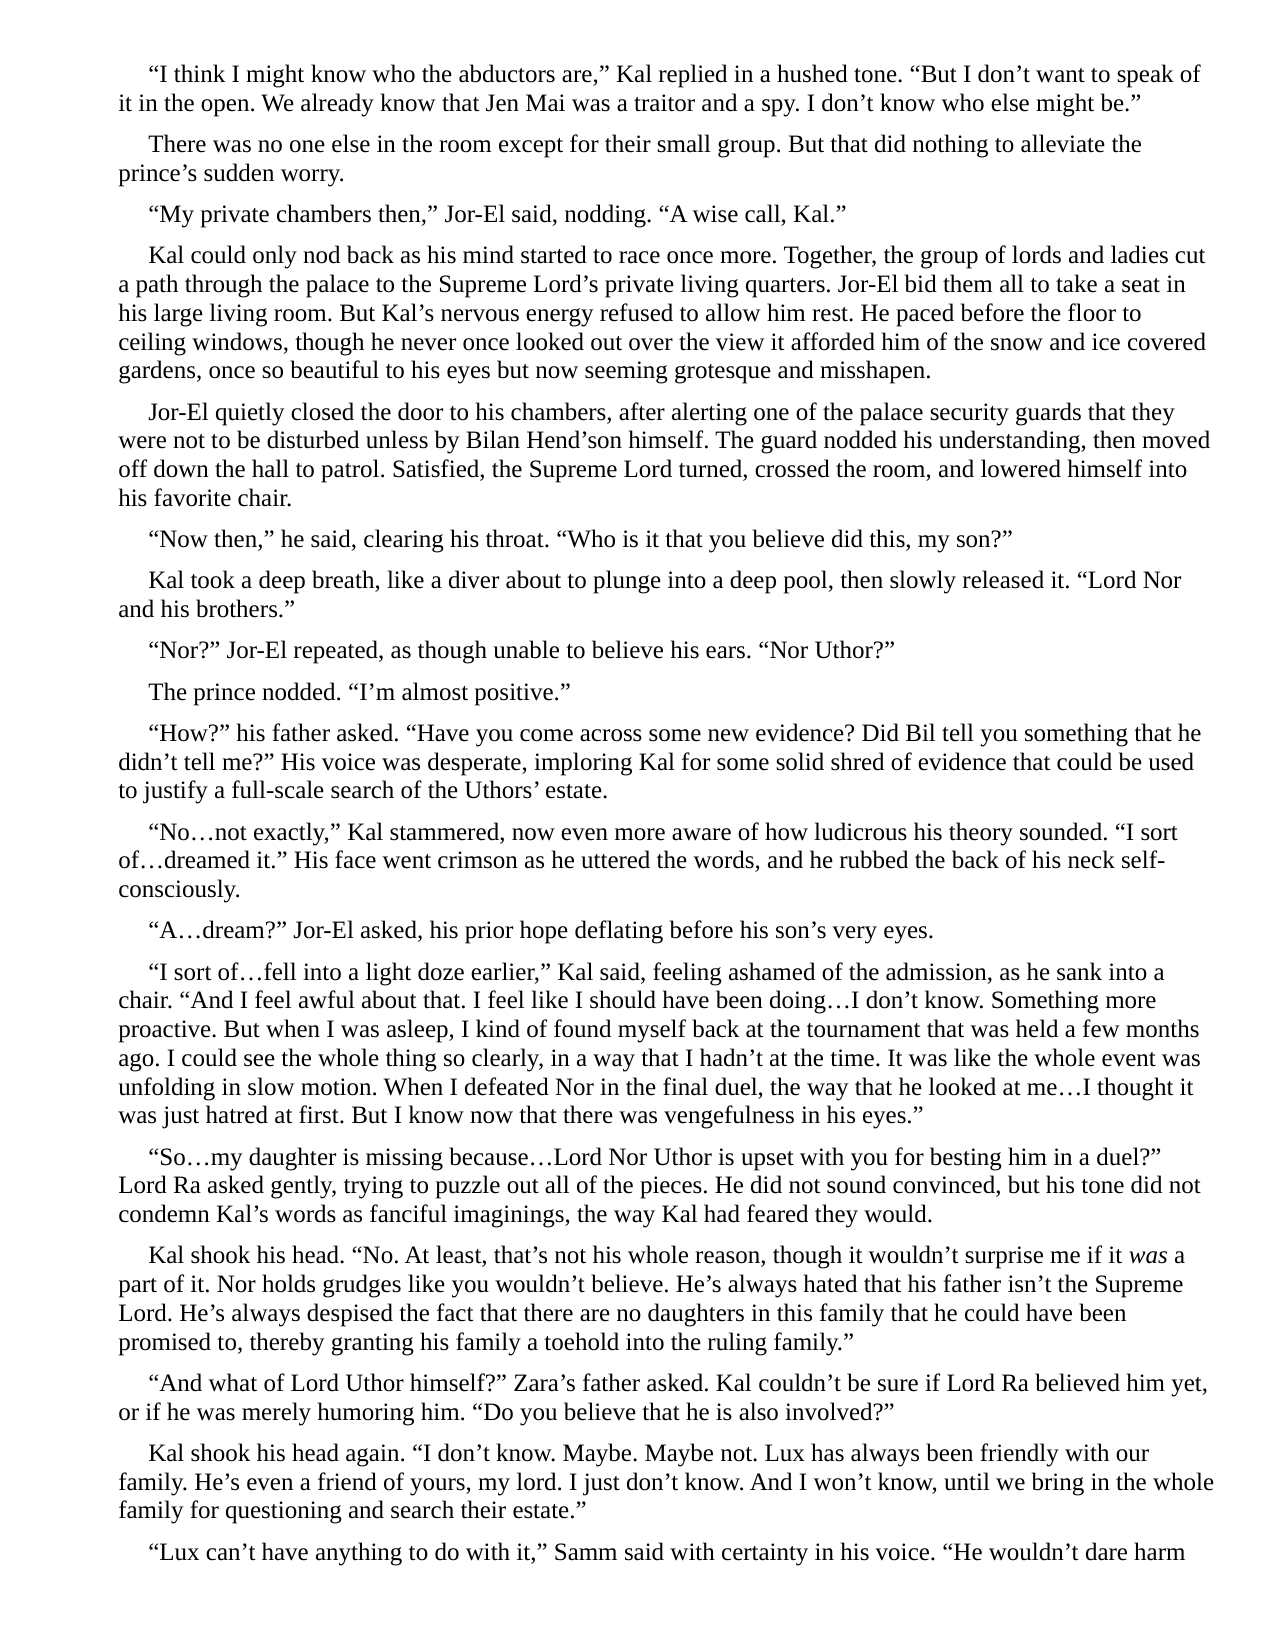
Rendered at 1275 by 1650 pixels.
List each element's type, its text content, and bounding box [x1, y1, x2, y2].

text The prince nodded. “I’m almost positive.” [118, 677, 1216, 705]
text “How?” his father asked. “Have you come across some new evidence? Did Bil tell you something that he didn’t tell me?” His voice was desperate, imploring Kal for some solid shred of evidence that could be used to justify a full-scale search of the Uthors’ estate. [118, 718, 1216, 804]
text “So…my daughter is missing because…Lord Nor Uthor is upset with you for besting him in a duel?” Lord Ra asked gently, trying to puzzle out all of the pieces. He did not sound convinced, but his tone did not condemn Kal’s words as fanciful imaginings, the way Kal had feared they would. [118, 1142, 1216, 1228]
text “I sort of…fell into a light doze earlier,” Kal said, feeling ashamed of the admission, as he sank into a chair. “And I feel awful about that. I feel like I should have been doing…I don’t know. Something more proactive. But when I was asleep, I kind of found myself back at the tournament that was held a few months ago. I could see the whole thing so clearly, in a way that I hadn’t at the time. It was like the whole event was unfolding in slow motion. When I defeated Nor in the final duel, the way that he looked at me…I thought it was just hatred at first. But I know now that there was vengefulness in his eyes.” [118, 957, 1216, 1129]
text “No…not exactly,” Kal stammered, now even more aware of how ludicrous his theory sounded. “I sort of…dreamed it.” His face went crimson as he uttered the words, and he rubbed the back of his neck self-consciously. [118, 817, 1216, 903]
text Kal took a deep breath, like a diver about to plunge into a deep pool, then slowly released it. “Lord Nor and his brothers.” [118, 565, 1216, 623]
text Jor-El quietly closed the door to his chambers, after alerting one of the palace security guards that they were not to be disturbed unless by Bilan Hend’son himself. The guard nodded his understanding, then moved off down the hall to patrol. Satisfied, the Supreme Lord turned, crossed the room, and lowered himself into his favorite chair. [118, 397, 1216, 512]
text There was no one else in the room except for their small group. But that did nothing to alleviate the prince’s sudden worry. [118, 129, 1216, 187]
text “A…dream?” Jor-El asked, his prior hope deflating before his son’s very eyes. [118, 915, 1216, 944]
text “I think I might know who the abductors are,” Kal replied in a hushed tone. “But I don’t want to speak of it in the open. We already know that Jen Mai was a traitor and a spy. I don’t know who else might be.” [118, 59, 1216, 117]
text Kal shook his head. “No. At least, that’s not his whole reason, though it wouldn’t surprise me if it was a part of it. Nor holds grudges like you wouldn’t believe. He’s always hated that his father isn’t the Supreme Lord. He’s always despised the fact that there are no daughters in this family that he could have been promised to, thereby granting his family a toehold into the ruling family.” [118, 1240, 1216, 1355]
text Kal could only nod back as his mind started to race once more. Together, the group of lords and ladies cut a path through the palace to the Supreme Lord’s private living quarters. Jor-El bid them all to take a seat in his large living room. But Kal’s nervous energy refused to allow him rest. He paced before the floor to ceiling windows, though he never once looked out over the view it afforded him of the snow and ice covered gardens, once so beautiful to his eyes but now seeming grotesque and misshapen. [118, 240, 1216, 384]
text Kal shook his head again. “I don’t know. Maybe. Maybe not. Lux has always been friendly with our family. He’s even a friend of yours, my lord. I just don’t know. And I won’t know, until we bring in the whole family for questioning and search their estate.” [118, 1438, 1216, 1524]
text “And what of Lord Uthor himself?” Zara’s father asked. Kal couldn’t be sure if Lord Ra believed him yet, or if he was merely humoring him. “Do you believe that he is also involved?” [118, 1368, 1216, 1425]
text “My private chambers then,” Jor-El said, nodding. “A wise call, Kal.” [118, 199, 1216, 228]
text “Nor?” Jor-El repeated, as though unable to believe his ears. “Nor Uthor?” [118, 635, 1216, 664]
text “Now then,” he said, clearing his throat. “Who is it that you believe did this, my son?” [118, 524, 1216, 553]
text “Lux can’t have anything to do with it,” Samm said with certainty in his voice. “He wouldn’t dare harm [118, 1537, 1216, 1565]
